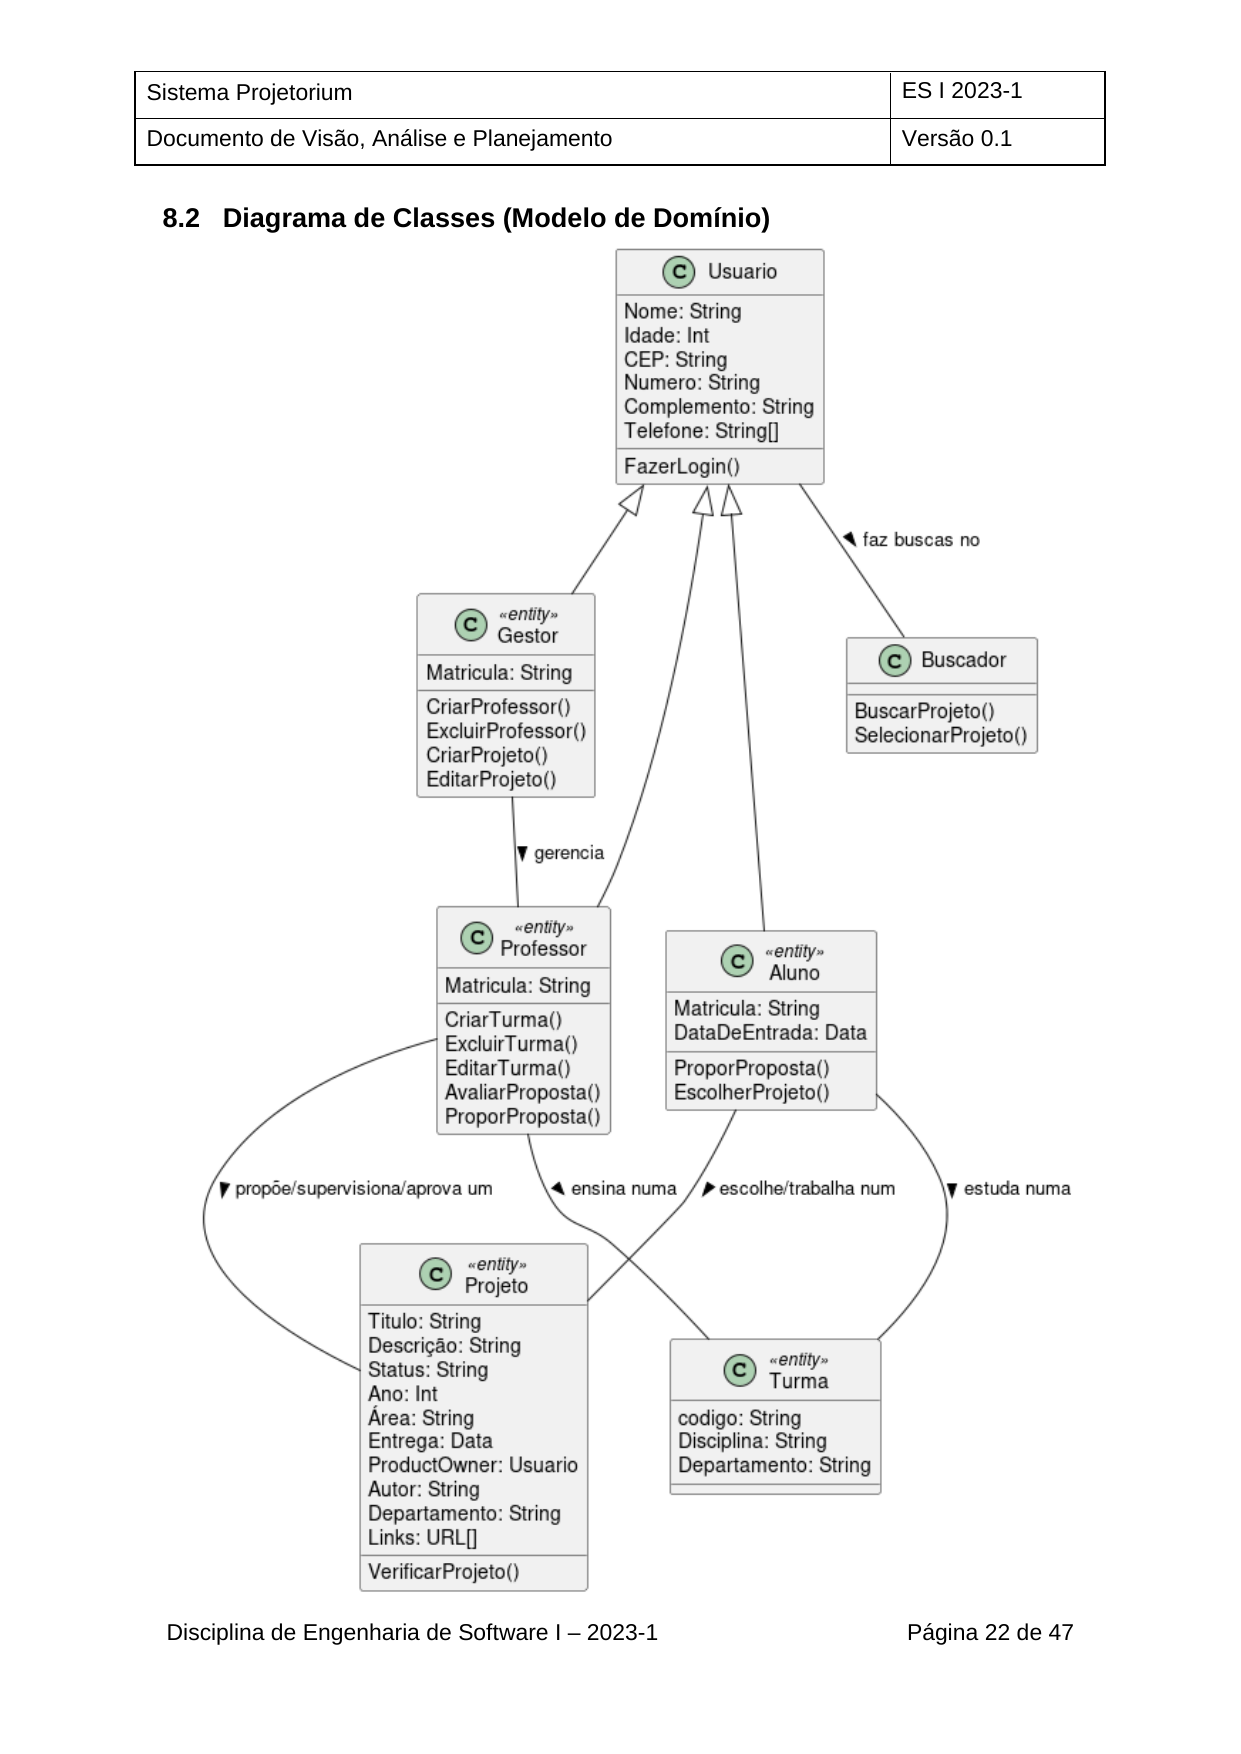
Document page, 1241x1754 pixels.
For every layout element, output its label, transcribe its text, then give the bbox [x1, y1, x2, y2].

subtitle Diagrama de Classes (Modelo de Domínio) [162, 202, 1092, 233]
picture [159, 239, 1081, 1599]
